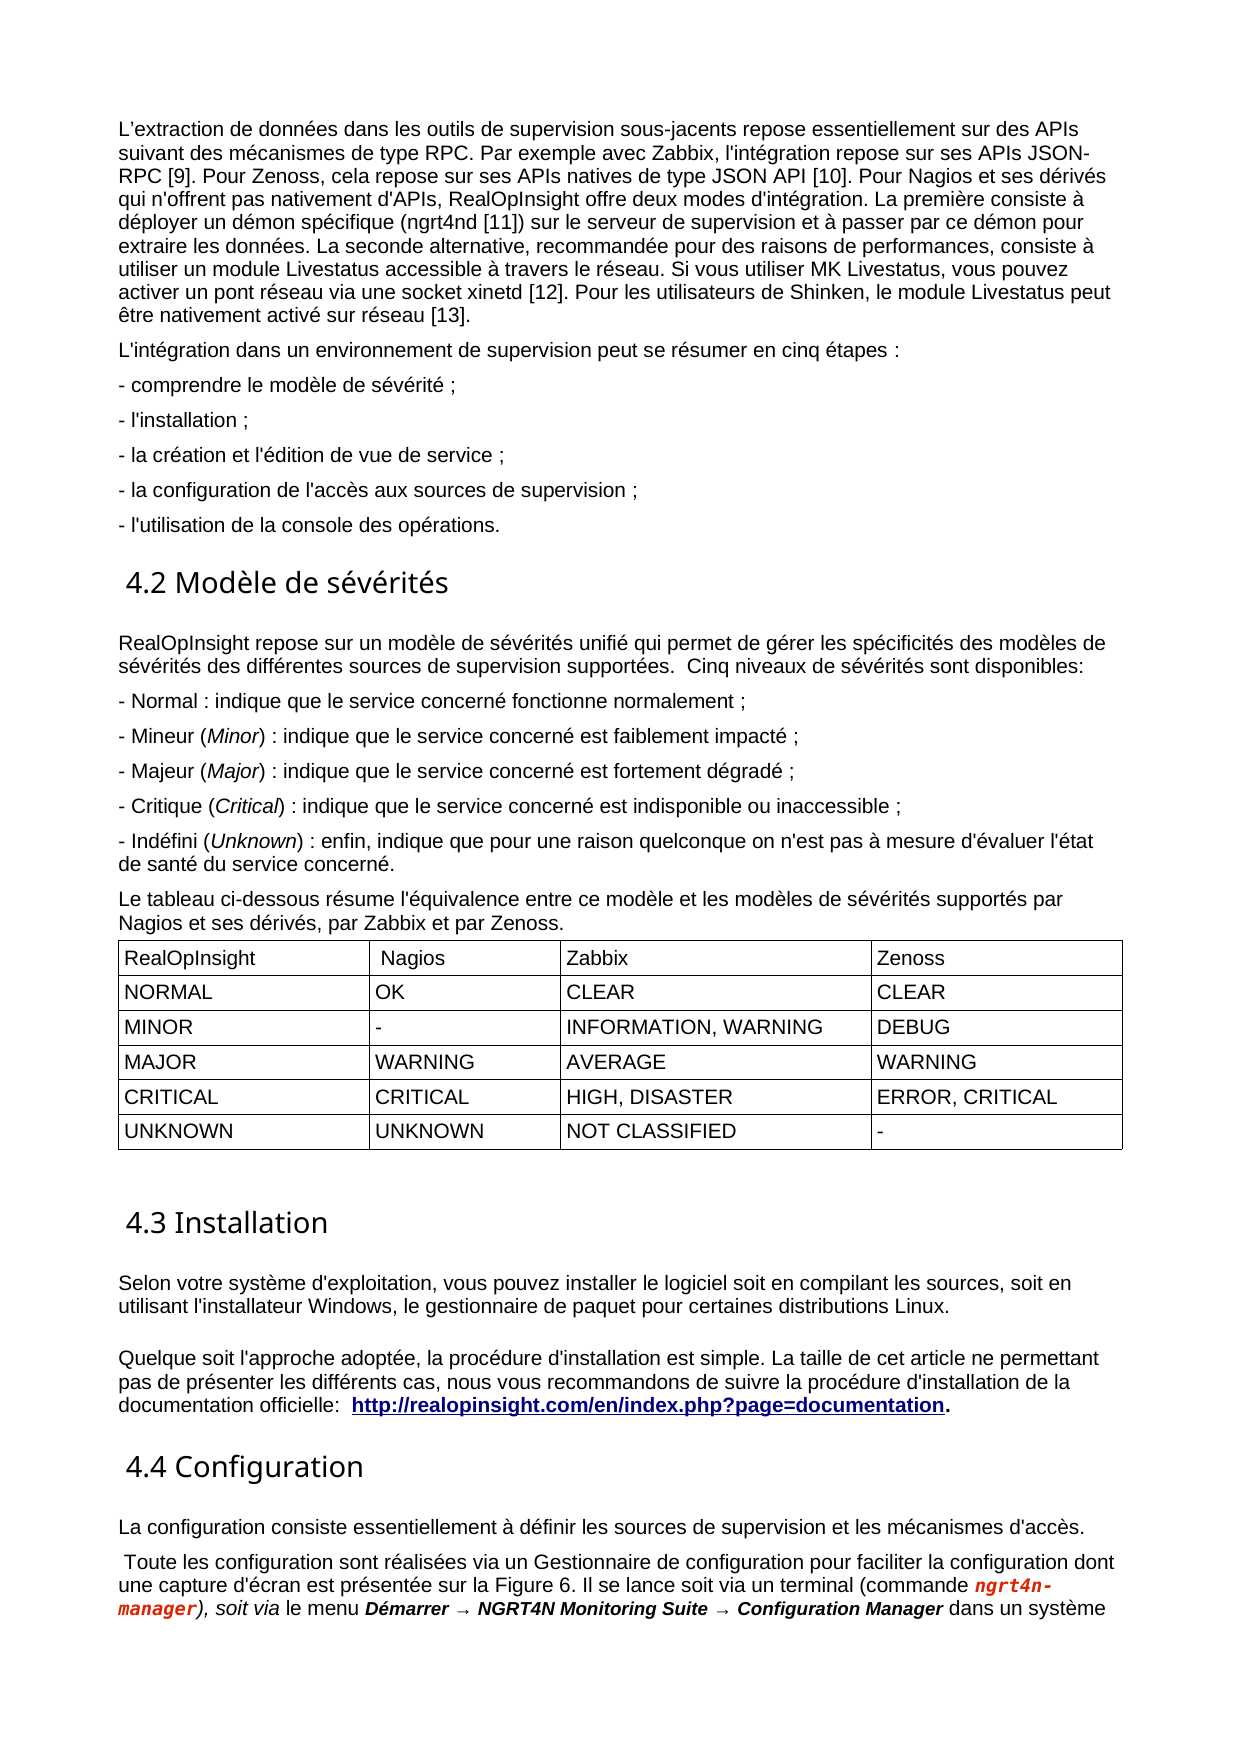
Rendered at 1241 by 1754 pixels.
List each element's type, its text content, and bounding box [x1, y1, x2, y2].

table_cell MINOR [119, 1011, 369, 1045]
text - l'utilisation de la console des opérations. [118, 514, 1122, 537]
table_cell CLEAR [872, 976, 1122, 1010]
text Le tableau ci-dessous résume l'équivalence entre ce modèle et les modèles de sévérités supportés par Nagios et ses dérivés, par Zabbix et par Zenoss. [118, 888, 1122, 934]
table_cell AVERAGE [561, 1046, 871, 1079]
table_header Zenoss [872, 941, 1122, 975]
table_header Nagios [370, 941, 560, 975]
text - Indéfini (Unknown) : enfin, indique que pour une raison quelconque on n'est pas à mesure d'évaluer l'état de santé du service concerné. [118, 830, 1122, 876]
subtitle Modèle de sévérités [118, 562, 1122, 602]
table_cell UNKNOWN [370, 1115, 560, 1149]
text - Mineur (Minor) : indique que le service concerné est faiblement impacté ; [118, 725, 1122, 748]
table_cell ERROR, CRITICAL [872, 1080, 1122, 1114]
text - Majeur (Major) : indique que le service concerné est fortement dégradé ; [118, 760, 1122, 783]
text - Normal : indique que le service concerné fonctionne normalement ; [118, 690, 1122, 713]
text RealOpInsight repose sur un modèle de sévérités unifié qui permet de gérer les spécificités des modèles de sévérités des différentes sources de supervision supportées. Cinq niveaux de sévérités sont disponibles: [118, 631, 1122, 678]
table_cell NORMAL [119, 976, 369, 1010]
text - l'installation ; [118, 409, 1122, 432]
text - la création et l'édition de vue de service ; [118, 444, 1122, 467]
text - la configuration de l'accès aux sources de supervision ; [118, 479, 1122, 502]
subtitle Installation [118, 1202, 1122, 1242]
text L'intégration dans un environnement de supervision peut se résumer en cinq étapes : [118, 339, 1122, 362]
table_cell NOT CLASSIFIED [561, 1115, 871, 1149]
table_cell - [872, 1115, 1122, 1149]
text Quelque soit l'approche adoptée, la procédure d'installation est simple. La taille de cet article ne permettant pas de présenter les différents cas, nous vous recommandons de suivre la procédure d'installation de la documentation officielle: http://realopinsight.com/en/index.php?page=documentation. [118, 1347, 1122, 1417]
table_header RealOpInsight [119, 941, 369, 975]
table_cell DEBUG [872, 1011, 1122, 1045]
table_cell WARNING [370, 1046, 560, 1079]
table_cell OK [370, 976, 560, 1010]
text L’extraction de données dans les outils de supervision sous-jacents repose essentiellement sur des APIs suivant des mécanismes de type RPC. Par exemple avec Zabbix, l'intégration repose sur ses APIs JSON-RPC [9]. Pour Zenoss, cela repose sur ses APIs natives de type JSON API [10]. Pour Nagios et ses dérivés qui n'offrent pas nativement d'APIs, RealOpInsight offre deux modes d'intégration. La première consiste à déployer un démon spécifique (ngrt4nd [11]) sur le serveur de supervision et à passer par ce démon pour extraire les données. La seconde alternative, recommandée pour des raisons de performances, consiste à utiliser un module Livestatus accessible à travers le réseau. Si vous utiliser MK Livestatus, vous pouvez activer un pont réseau via une socket xinetd [12]. Pour les utilisateurs de Shinken, le module Livestatus peut être nativement activé sur réseau [13]. [118, 118, 1122, 327]
table_header Zabbix [561, 941, 871, 975]
table_cell CRITICAL [370, 1080, 560, 1114]
text Selon votre système d'exploitation, vous pouvez installer le logiciel soit en compilant les sources, soit en utilisant l'installateur Windows, le gestionnaire de paquet pour certaines distributions Linux. [118, 1271, 1122, 1318]
text Toute les configuration sont réalisées via un Gestionnaire de configuration pour faciliter la configuration dont une capture d'écran est présentée sur la Figure 6. Il se lance soit via un terminal (commande ngrt4n-manager), soit via le menu Démarrer → NGRT4N Monitoring Suite → Configuration Manager dans un système [118, 1551, 1122, 1620]
table_cell CLEAR [561, 976, 871, 1010]
table_cell INFORMATION, WARNING [561, 1011, 871, 1045]
table_cell CRITICAL [119, 1080, 369, 1114]
table_cell UNKNOWN [119, 1115, 369, 1149]
text - Critique (Critical) : indique que le service concerné est indisponible ou inaccessible ; [118, 795, 1122, 818]
table_cell WARNING [872, 1046, 1122, 1079]
subtitle Configuration [118, 1446, 1122, 1486]
table_cell - [370, 1011, 560, 1045]
table_cell HIGH, DISASTER [561, 1080, 871, 1114]
text - comprendre le modèle de sévérité ; [118, 374, 1122, 397]
table_cell MAJOR [119, 1046, 369, 1079]
text La configuration consiste essentiellement à définir les sources de supervision et les mécanismes d'accès. [118, 1516, 1122, 1539]
